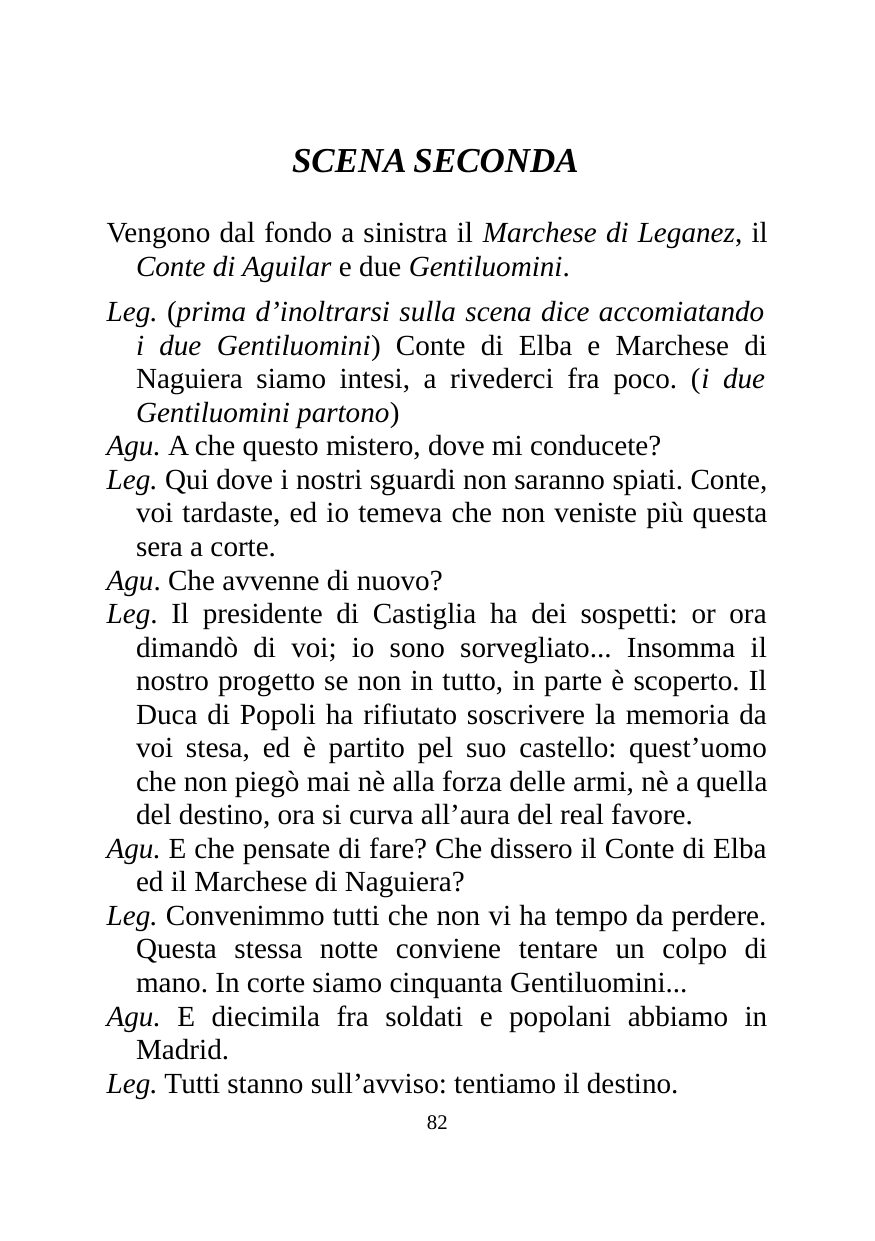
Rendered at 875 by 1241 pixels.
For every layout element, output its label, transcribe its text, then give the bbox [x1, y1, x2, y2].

text Leg. (prima d’inoltrarsi sulla scena dice accomiatando i due Gentiluomini) Conte di Elba e Marchese di Naguiera siamo intesi, a rivederci fra poco. (i due Gentiluomini partono) [106, 294, 768, 428]
text Leg. Convenimmo tutti che non vi ha tempo da perdere. Questa stessa notte conviene tentare un colpo di mano. In corte siamo cinquanta Gentiluomini... [106, 898, 768, 999]
text Agu. E che pensate di fare? Che dissero il Conte di Elba ed il Marchese di Naguiera? [106, 831, 768, 898]
text Agu. A che questo mistero, dove mi conducete? [106, 428, 768, 462]
text Agu. Che avvenne di nuovo? [106, 563, 768, 596]
text Leg. Tutti stanno sull’avviso: tentiamo il destino. [106, 1066, 768, 1099]
text Leg. Il presidente di Castiglia ha dei sospetti: or ora dimandò di voi; io sono sorvegliato... Insomma il nostro progetto se non in tutto, in parte è scoperto. Il Duca di Popoli ha rifiutato soscrivere la memoria da voi stesa, ed è partito pel suo castello: quest’uomo che non piegò mai nè alla forza delle armi, nè a quella del destino, ora si curva all’aura del real favore. [106, 596, 768, 831]
text Vengono dal fondo a sinistra il Marchese di Leganez, il Conte di Aguilar e due Gentiluomini. [106, 216, 768, 283]
text Agu. E diecimila fra soldati e popolani abbiamo in Madrid. [106, 999, 768, 1066]
subtitle SCENA SECONDA [106, 140, 768, 180]
text Leg. Qui dove i nostri sguardi non saranno spiati. Conte, voi tardaste, ed io temeva che non veniste più questa sera a corte. [106, 462, 768, 563]
